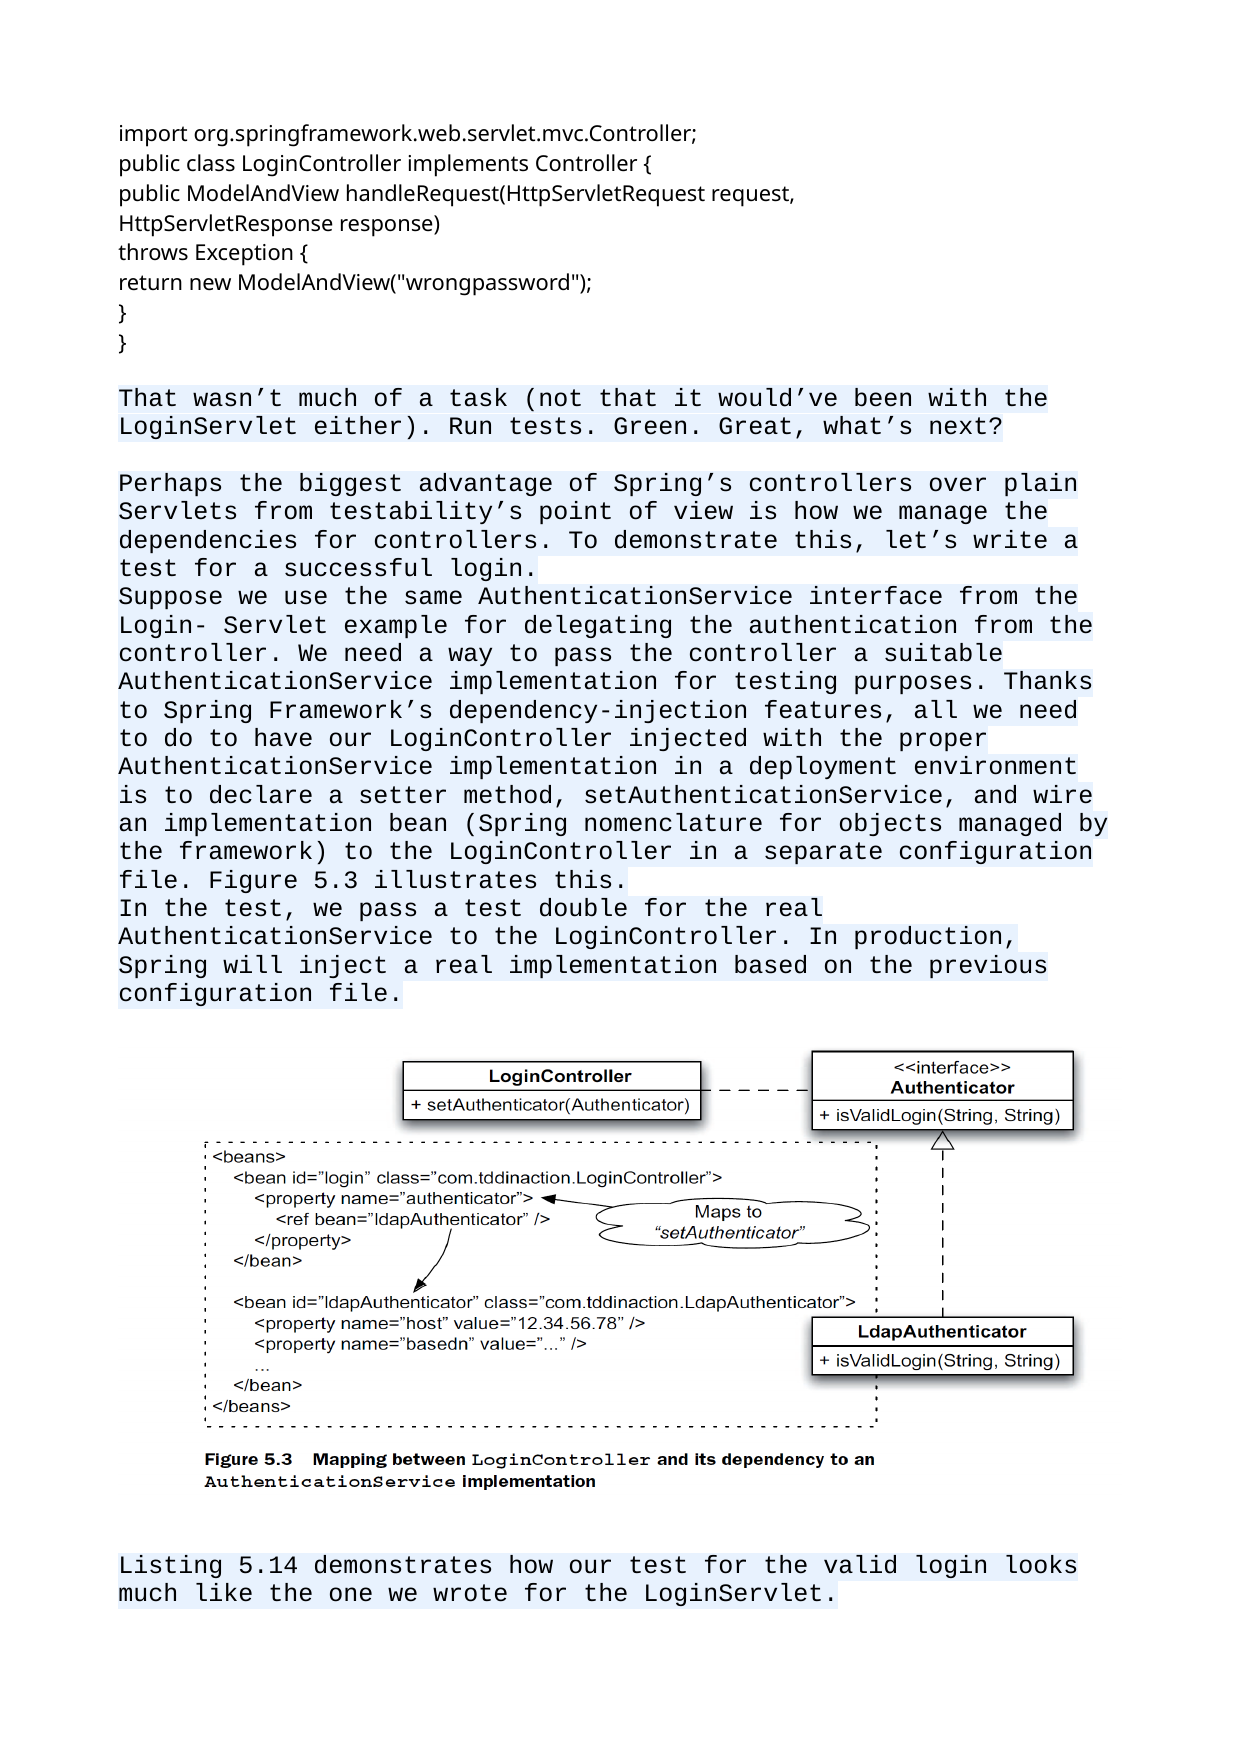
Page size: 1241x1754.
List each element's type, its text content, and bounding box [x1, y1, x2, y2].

text Suppose we use the same AuthenticationService interface from the Login- Servlet example for delegating the authentication from the controller. We need a way to pass the controller a suitable AuthenticationService implementation for testing purposes. Thanks to Spring Framework’s dependency-injection features, all we need to do to have our LoginController injected with the proper [118, 584, 1122, 754]
picture [118, 1037, 1123, 1495]
text throws Exception { [118, 237, 1122, 267]
text public ModelAndView handleRequest(HttpServletRequest request, [118, 178, 1122, 207]
text Listing 5.14 demonstrates how our test for the valid login looks much like the one we wrote for the LoginServlet. [118, 1552, 1122, 1609]
text AuthenticationService implementation in a deployment environment is to declare a setter method, setAuthenticationService, and wire an implementation bean (Spring nomenclature for objects managed by the framework) to the LoginController in a separate configuration file. Figure 5.3 illustrates this. [118, 754, 1122, 896]
text In the test, we pass a test double for the real AuthenticationService to the LoginController. In production, Spring will inject a real implementation based on the previous configuration file. [118, 896, 1122, 1009]
text That wasn’t much of a task (not that it would’ve been with the LoginServlet either). Run tests. Green. Great, what’s next? [118, 385, 1122, 442]
text } [118, 297, 1122, 327]
text } [118, 327, 1122, 356]
text HttpServletResponse response) [118, 207, 1122, 237]
text Perhaps the biggest advantage of Spring’s controllers over plain Servlets from testability’s point of view is how we manage the dependencies for controllers. To demonstrate this, let’s write a test for a successful login. [118, 471, 1122, 584]
text import org.springframework.web.servlet.mvc.Controller; [118, 118, 1122, 148]
text return new ModelAndView("wrongpassword"); [118, 267, 1122, 297]
text public class LoginController implements Controller { [118, 148, 1122, 178]
